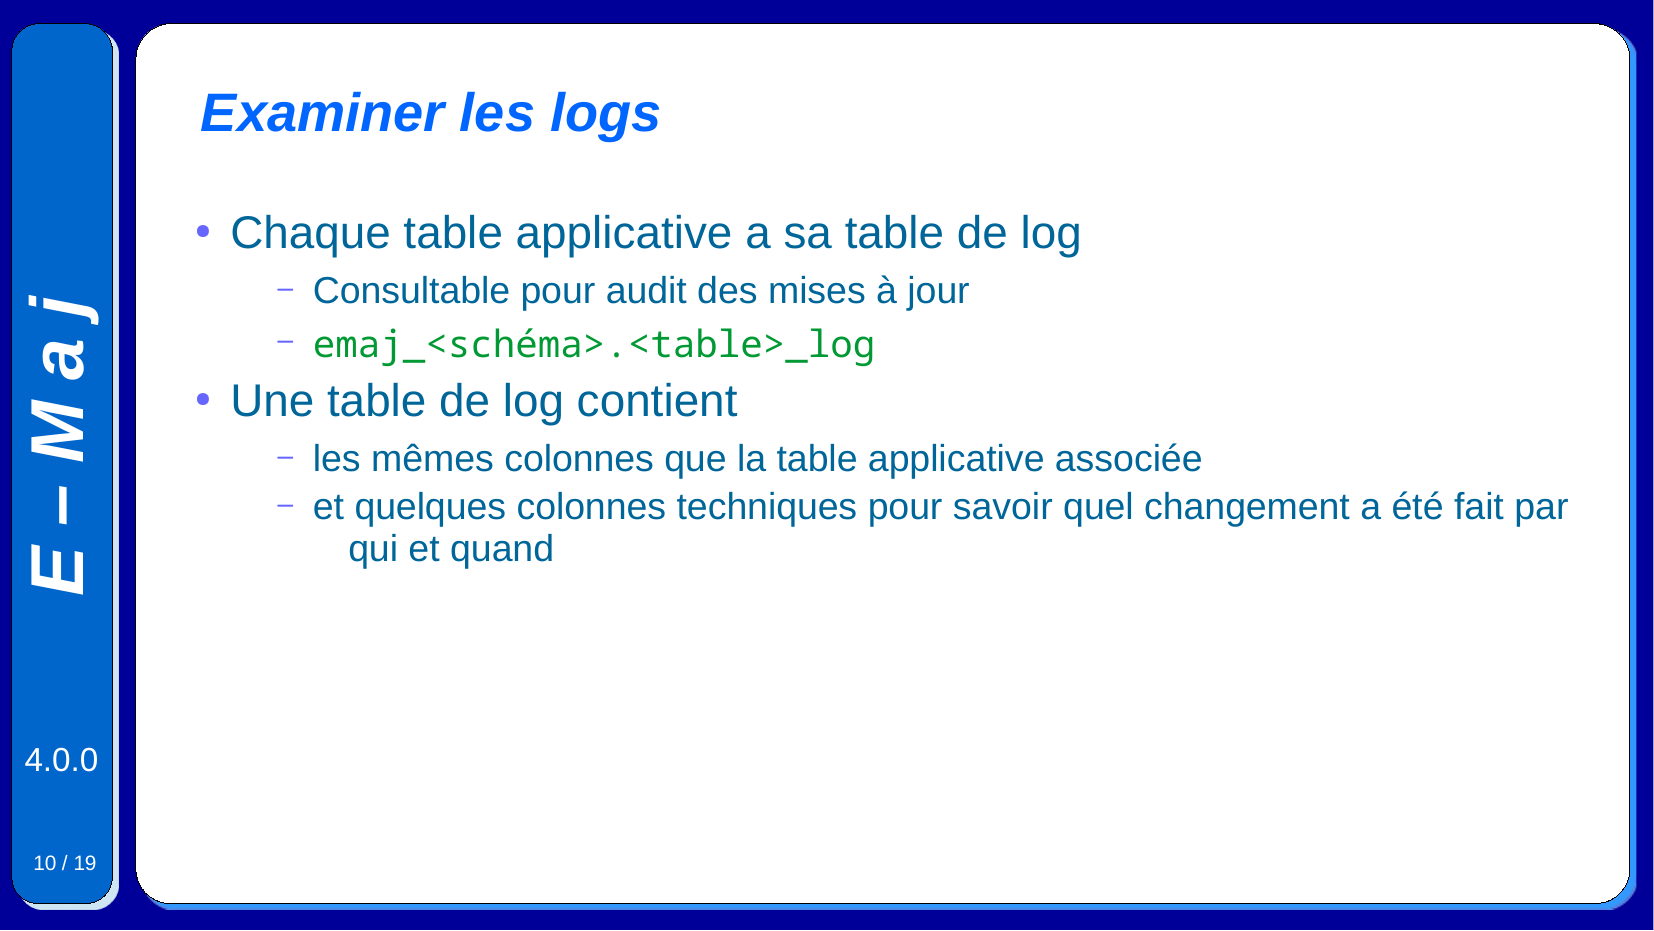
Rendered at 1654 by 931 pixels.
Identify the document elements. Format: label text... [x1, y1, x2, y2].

title Examiner les logs [200, 34, 1575, 191]
list Chaque table applicative a sa table de log Consultable pour audit des mises à jour emaj_<schéma>.<table>_log Une table de log contient les mêmes colonnes que la table applicative associée et quelques colonnes techniques pour savoir quel changement a été fait par qui et quand [177, 206, 1587, 867]
